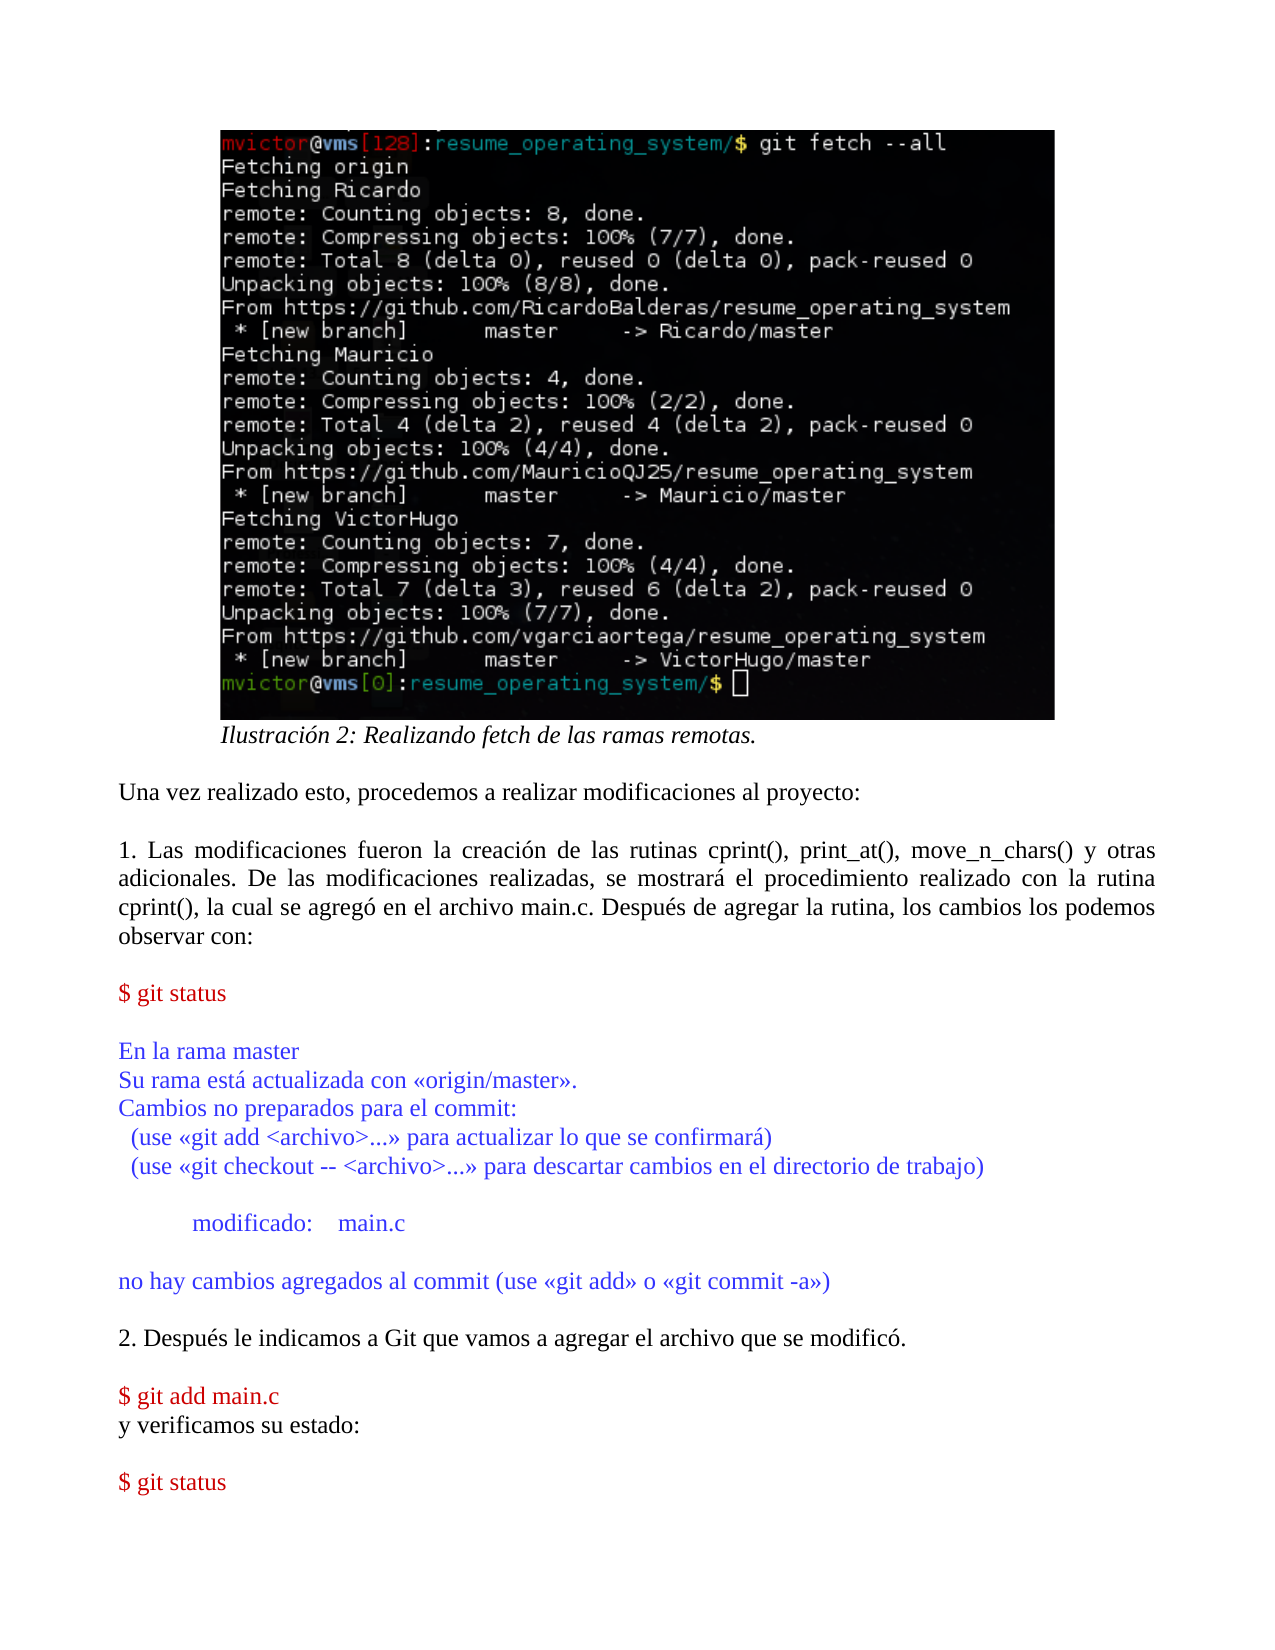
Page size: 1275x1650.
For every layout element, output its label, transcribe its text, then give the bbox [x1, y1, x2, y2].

text Ilustración 2: Realizando fetch de las ramas remotas. [220, 720, 1055, 748]
text $ git add main.c [118, 1381, 1157, 1410]
text no hay cambios agregados al commit (use «git add» o «git commit -a») [118, 1266, 1157, 1295]
text modificado: main.c [118, 1208, 1157, 1237]
text 1. Las modificaciones fueron la creación de las rutinas cprint(), print_at(), move_n_chars() y otras adicionales. De las modificaciones realizadas, se mostrará el procedimiento realizado con la rutina cprint(), la cual se agregó en el archivo main.c. Después de agregar la rutina, los cambios los podemos observar con: [118, 835, 1157, 950]
text (use «git checkout -- <archivo>...» para descartar cambios en el directorio de trabajo) [118, 1151, 1157, 1180]
text 2. Después le indicamos a Git que vamos a agregar el archivo que se modificó. [118, 1323, 1157, 1352]
text Cambios no preparados para el commit: [118, 1093, 1157, 1122]
text y verificamos su estado: [118, 1410, 1157, 1438]
text $ git status [118, 1467, 1157, 1496]
text Una vez realizado esto, procedemos a realizar modificaciones al proyecto: [118, 777, 1157, 806]
text (use «git add <archivo>...» para actualizar lo que se confirmará) [118, 1122, 1157, 1151]
text $ git status [118, 978, 1157, 1007]
text En la rama master [118, 1036, 1157, 1065]
text Su rama está actualizada con «origin/master». [118, 1065, 1157, 1093]
picture [220, 130, 1055, 720]
